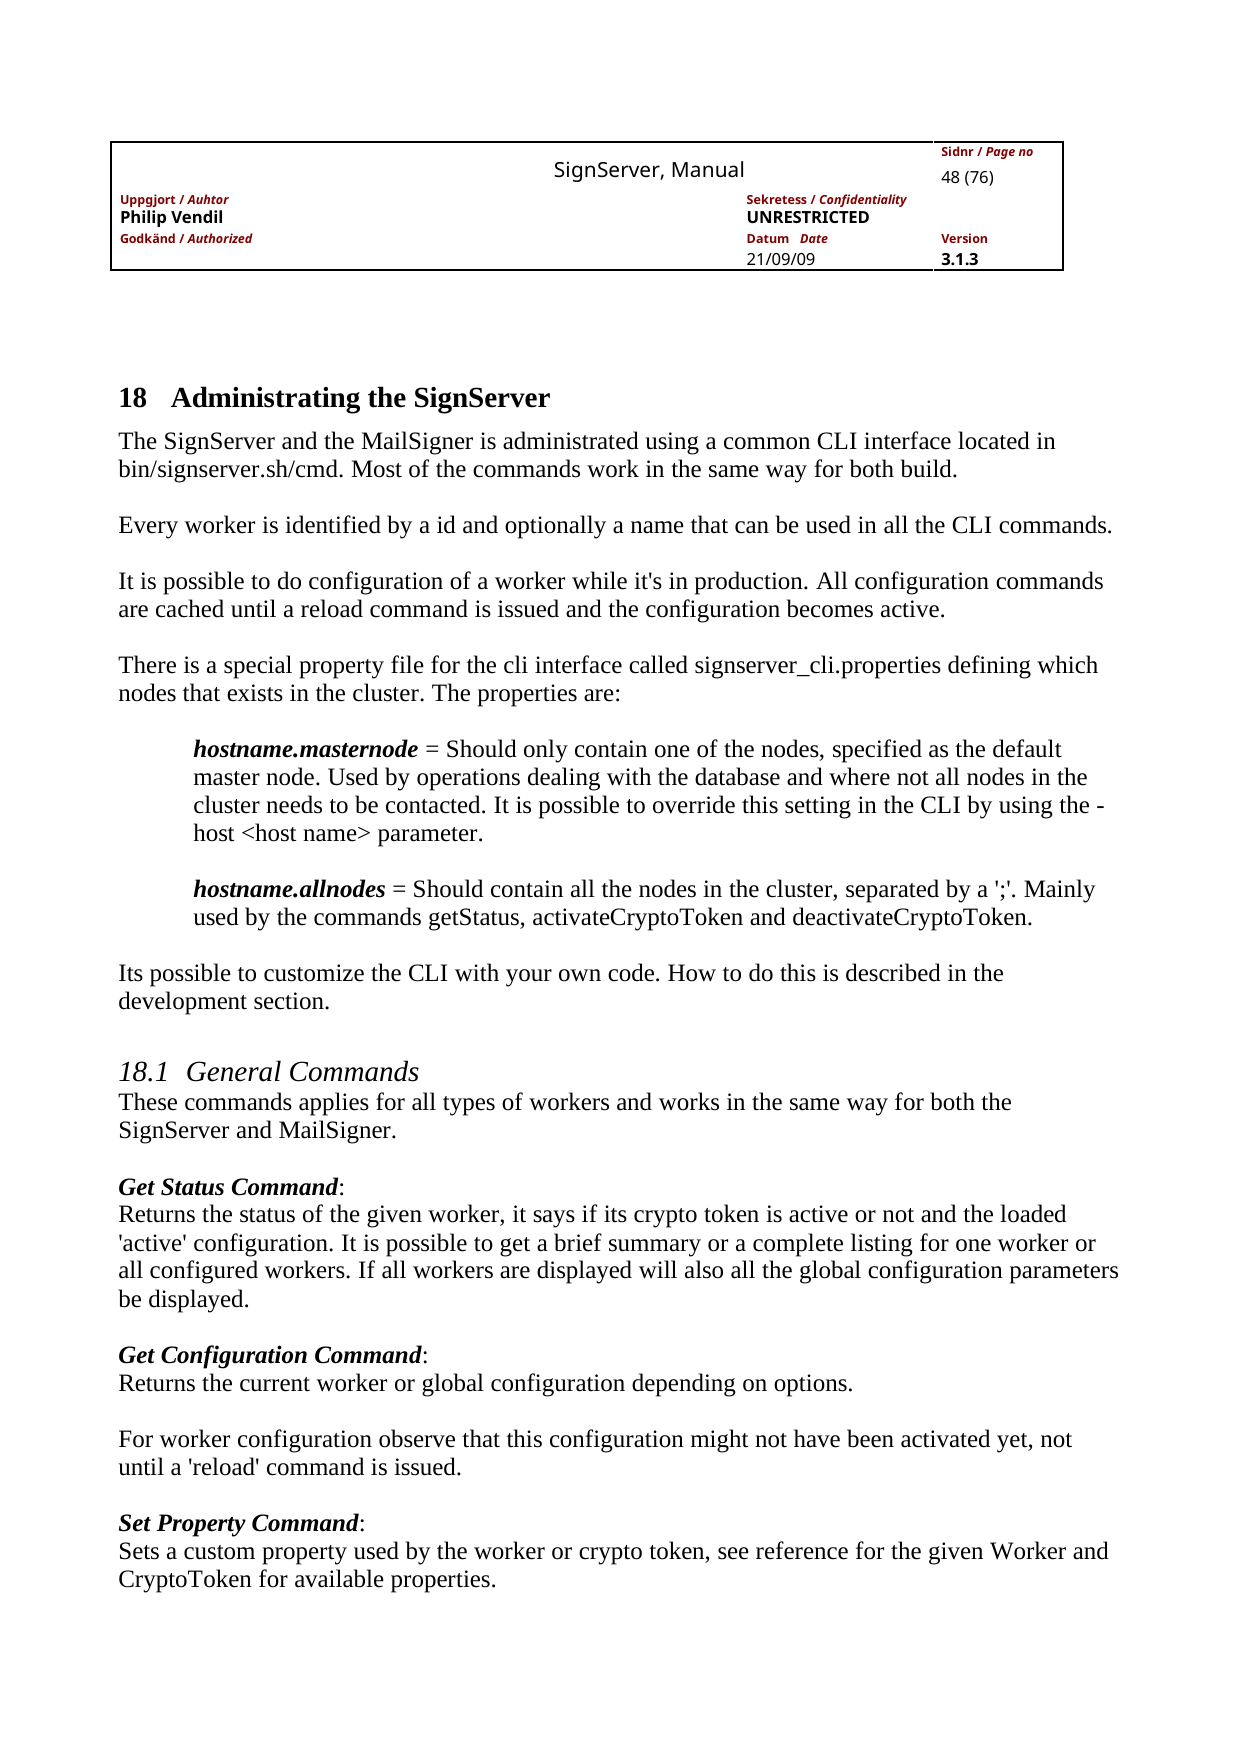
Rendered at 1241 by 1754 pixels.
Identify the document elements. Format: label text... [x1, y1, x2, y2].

text These commands applies for all types of workers and works in the same way for both the SignServer and MailSigner. [118, 1088, 1122, 1144]
text hostname.masternode = Should only contain one of the nodes, specified as the default master node. Used by operations dealing with the database and where not all nodes in the cluster needs to be contacted. It is possible to override this setting in the CLI by using the -host <host name> parameter. [193, 735, 1122, 847]
text There is a special property file for the cli interface called signserver_cli.properties defining which nodes that exists in the cluster. The properties are: [118, 651, 1122, 707]
text The SignServer and the MailSigner is administrated using a common CLI interface located in bin/signserver.sh/cmd. Most of the commands work in the same way for both build. [118, 427, 1122, 483]
text Sets a custom property used by the worker or crypto token, see reference for the given Worker and CryptoToken for available properties. [118, 1537, 1122, 1593]
text It is possible to do configuration of a worker while it's in production. All configuration commands are cached until a reload command is issued and the configuration becomes active. [118, 567, 1122, 623]
text Set Property Command: [118, 1509, 1122, 1537]
text hostname.allnodes = Should contain all the nodes in the cluster, separated by a ';'. Mainly used by the commands getStatus, activateCryptoToken and deactivateCryptoToken. [193, 875, 1122, 931]
text Get Configuration Command: [118, 1341, 1122, 1368]
subtitle General Commands [118, 1056, 1122, 1088]
text Returns the status of the given worker, it says if its crypto token is active or not and the loaded 'active' configuration. It is possible to get a brief summary or a complete listing for one worker or all configured workers. If all workers are displayed will also all the global configuration parameters be displayed. [118, 1200, 1122, 1312]
text Every worker is identified by a id and optionally a name that can be used in all the CLI commands. [118, 511, 1122, 539]
subtitle Administrating the SignServer [118, 382, 1122, 414]
text Returns the current worker or global configuration depending on options. [118, 1368, 1122, 1397]
text Its possible to customize the CLI with your own code. How to do this is described in the development section. [118, 959, 1122, 1015]
text For worker configuration observe that this configuration might not have been activated yet, not until a 'reload' command is issued. [118, 1424, 1122, 1481]
text Get Status Command: [118, 1172, 1122, 1200]
